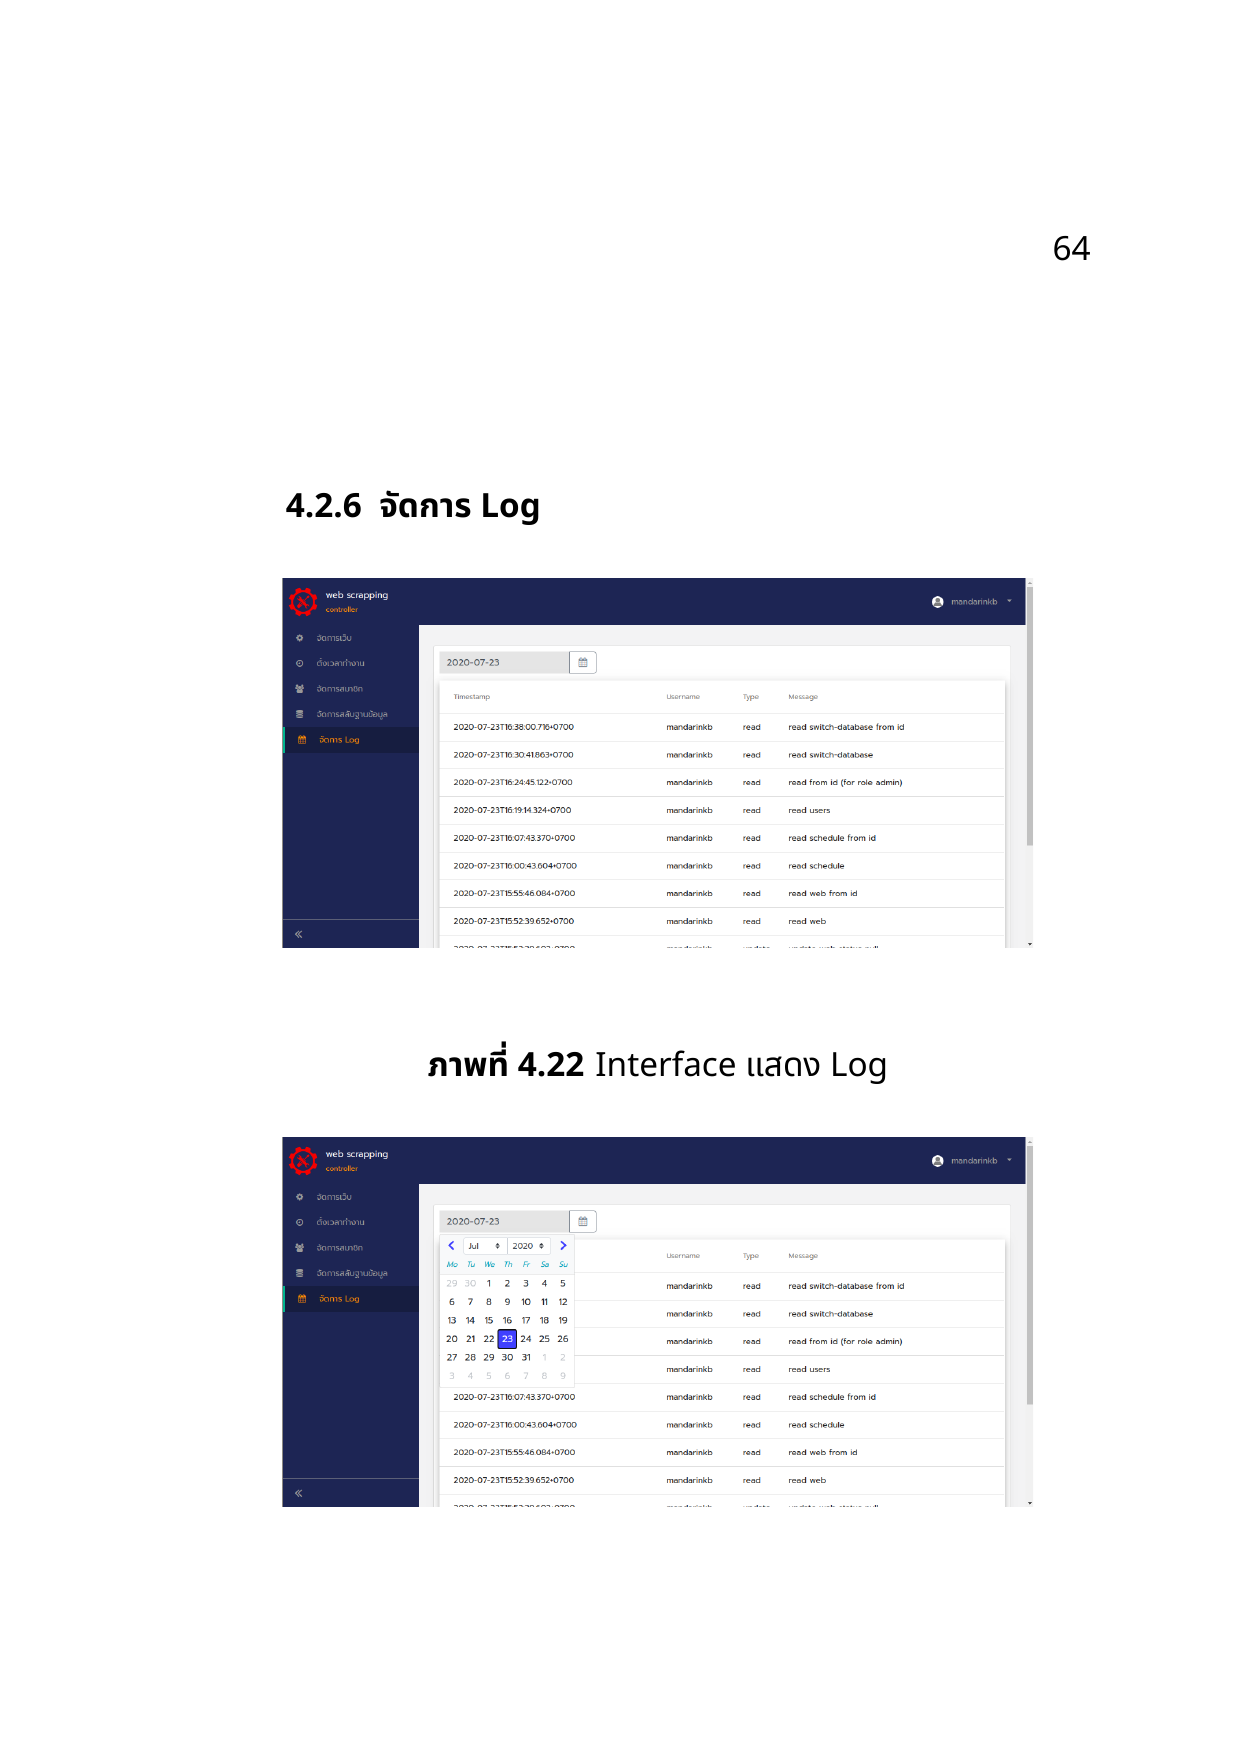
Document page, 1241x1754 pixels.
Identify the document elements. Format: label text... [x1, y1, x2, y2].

picture [282, 1137, 1034, 1507]
text ภาพที่ 4.22 Interface แสดง Log [225, 1032, 1091, 1092]
text 4.2.6 จัดการ Log [225, 482, 1091, 533]
picture [282, 578, 1034, 948]
